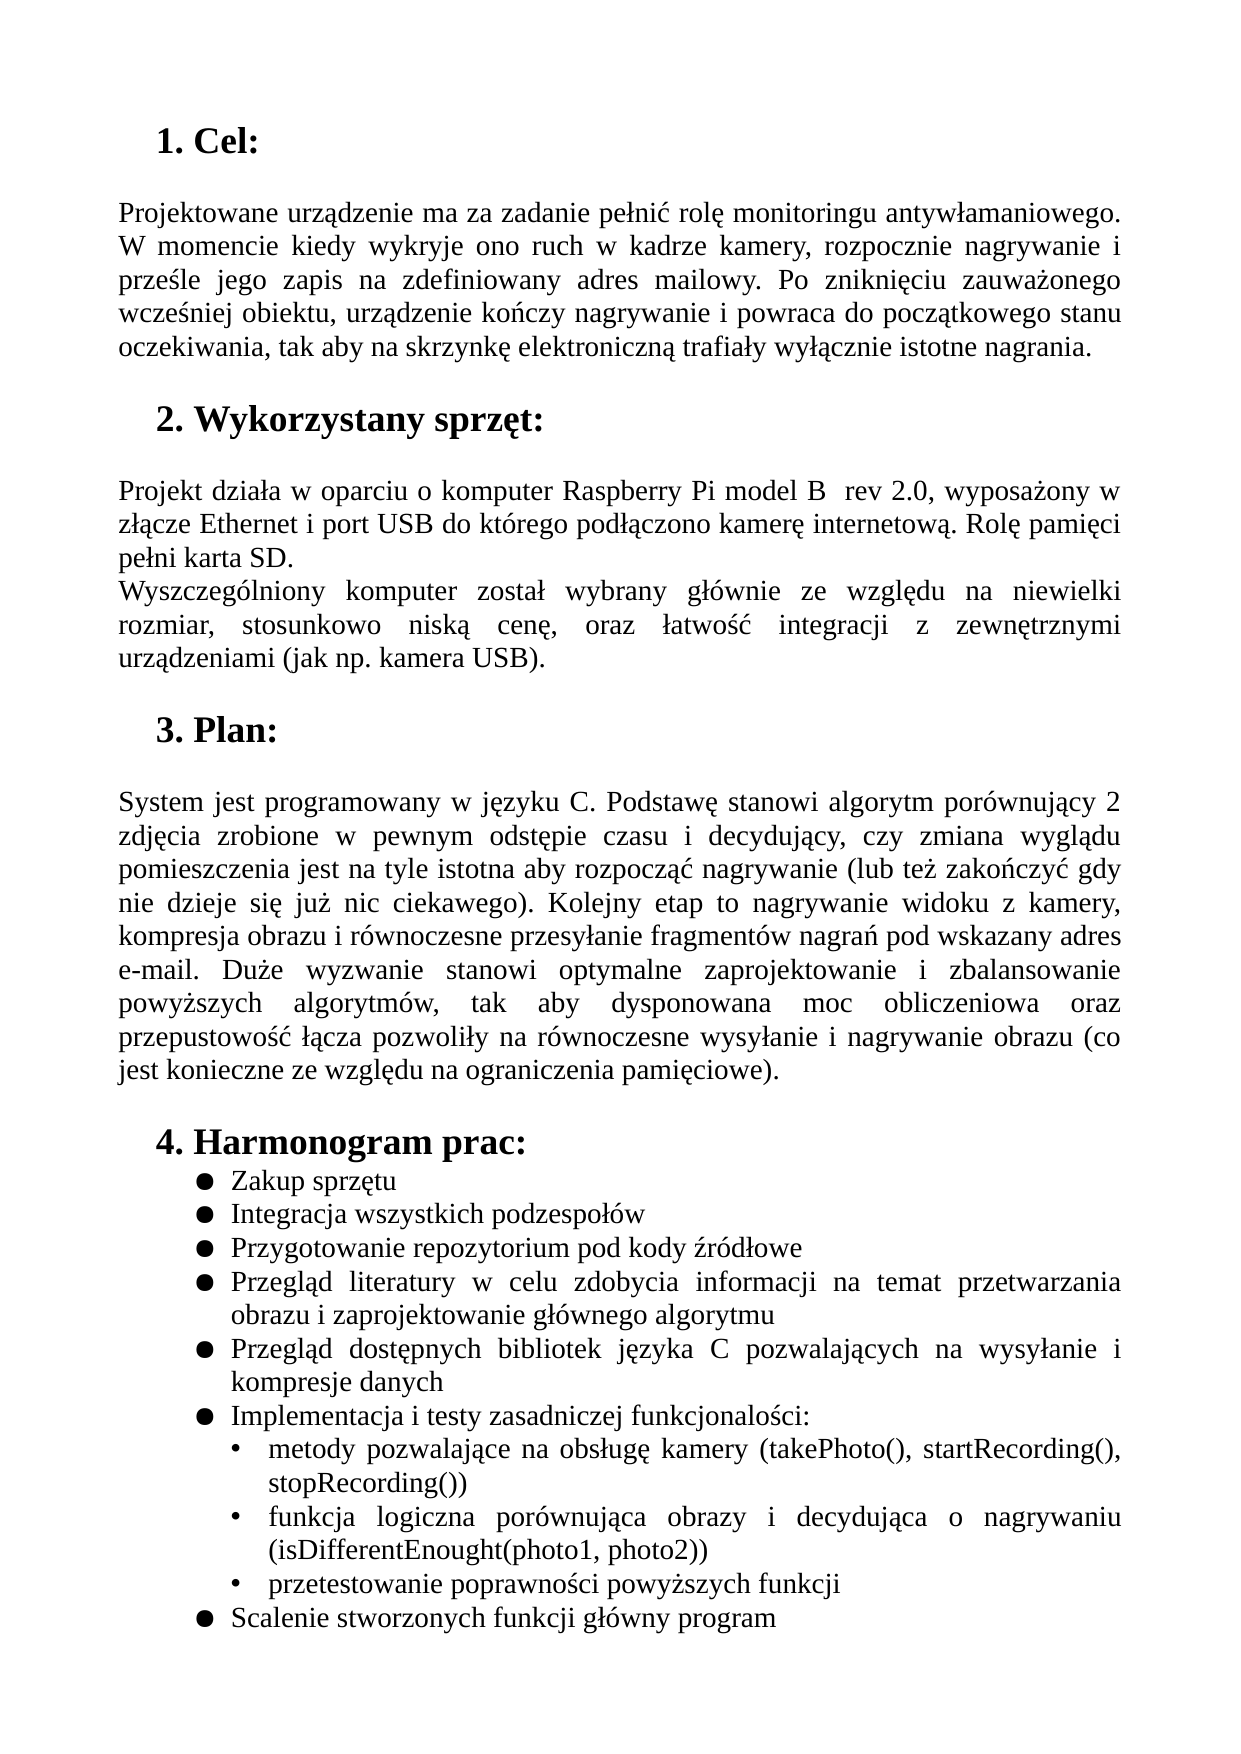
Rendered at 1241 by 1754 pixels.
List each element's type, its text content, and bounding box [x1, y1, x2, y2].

list Cel: [156, 118, 1122, 161]
list funkcja logiczna porównująca obrazy i decydująca o nagrywaniu (isDifferentEnought(photo1, photo2)) [231, 1499, 1122, 1566]
list Przegląd literatury w celu zdobycia informacji na temat przetwarzania obrazu i zaprojektowanie głównego algorytmu [193, 1264, 1122, 1331]
list Implementacja i testy zasadniczej funkcjonalości: [193, 1398, 1122, 1432]
list Integracja wszystkich podzespołów [193, 1196, 1122, 1230]
list Przegląd dostępnych bibliotek języka C pozwalających na wysyłanie i kompresje danych [193, 1331, 1122, 1398]
list Harmonogram prac: [156, 1119, 1122, 1163]
text Projekt działa w oparciu o komputer Raspberry Pi model B rev 2.0, wyposażony w złącze Ethernet i port USB do którego podłączono kamerę internetową. Rolę pamięci pełni karta SD. [118, 473, 1122, 573]
list metody pozwalające na obsługę kamery (takePhoto(), startRecording(), stopRecording()) [231, 1432, 1122, 1499]
list Wykorzystany sprzęt: [156, 396, 1122, 439]
text Wyszczególniony komputer został wybrany głównie ze względu na niewielki rozmiar, stosunkowo niską cenę, oraz łatwość integracji z zewnętrznymi urządzeniami (jak np. kamera USB). [118, 573, 1122, 674]
list Zakup sprzętu [193, 1163, 1122, 1196]
list Przygotowanie repozytorium pod kody źródłowe [193, 1230, 1122, 1264]
list przetestowanie poprawności powyższych funkcji [231, 1566, 1122, 1600]
text Projektowane urządzenie ma za zadanie pełnić rolę monitoringu antywłamaniowego. W momencie kiedy wykryje ono ruch w kadrze kamery, rozpocznie nagrywanie i prześle jego zapis na zdefiniowany adres mailowy. Po zniknięciu zauważonego wcześniej obiektu, urządzenie kończy nagrywanie i powraca do początkowego stanu oczekiwania, tak aby na skrzynkę elektroniczną trafiały wyłącznie istotne nagrania. [118, 195, 1122, 362]
list Scalenie stworzonych funkcji główny program [193, 1600, 1122, 1633]
list Plan: [156, 707, 1122, 751]
text System jest programowany w języku C. Podstawę stanowi algorytm porównujący 2 zdjęcia zrobione w pewnym odstępie czasu i decydujący, czy zmiana wyglądu pomieszczenia jest na tyle istotna aby rozpocząć nagrywanie (lub też zakończyć gdy nie dzieje się już nic ciekawego). Kolejny etap to nagrywanie widoku z kamery, kompresja obrazu i równoczesne przesyłanie fragmentów nagrań pod wskazany adres e-mail. Duże wyzwanie stanowi optymalne zaprojektowanie i zbalansowanie powyższych algorytmów, tak aby dysponowana moc obliczeniowa oraz przepustowość łącza pozwoliły na równoczesne wysyłanie i nagrywanie obrazu (co jest konieczne ze względu na ograniczenia pamięciowe). [118, 784, 1122, 1086]
